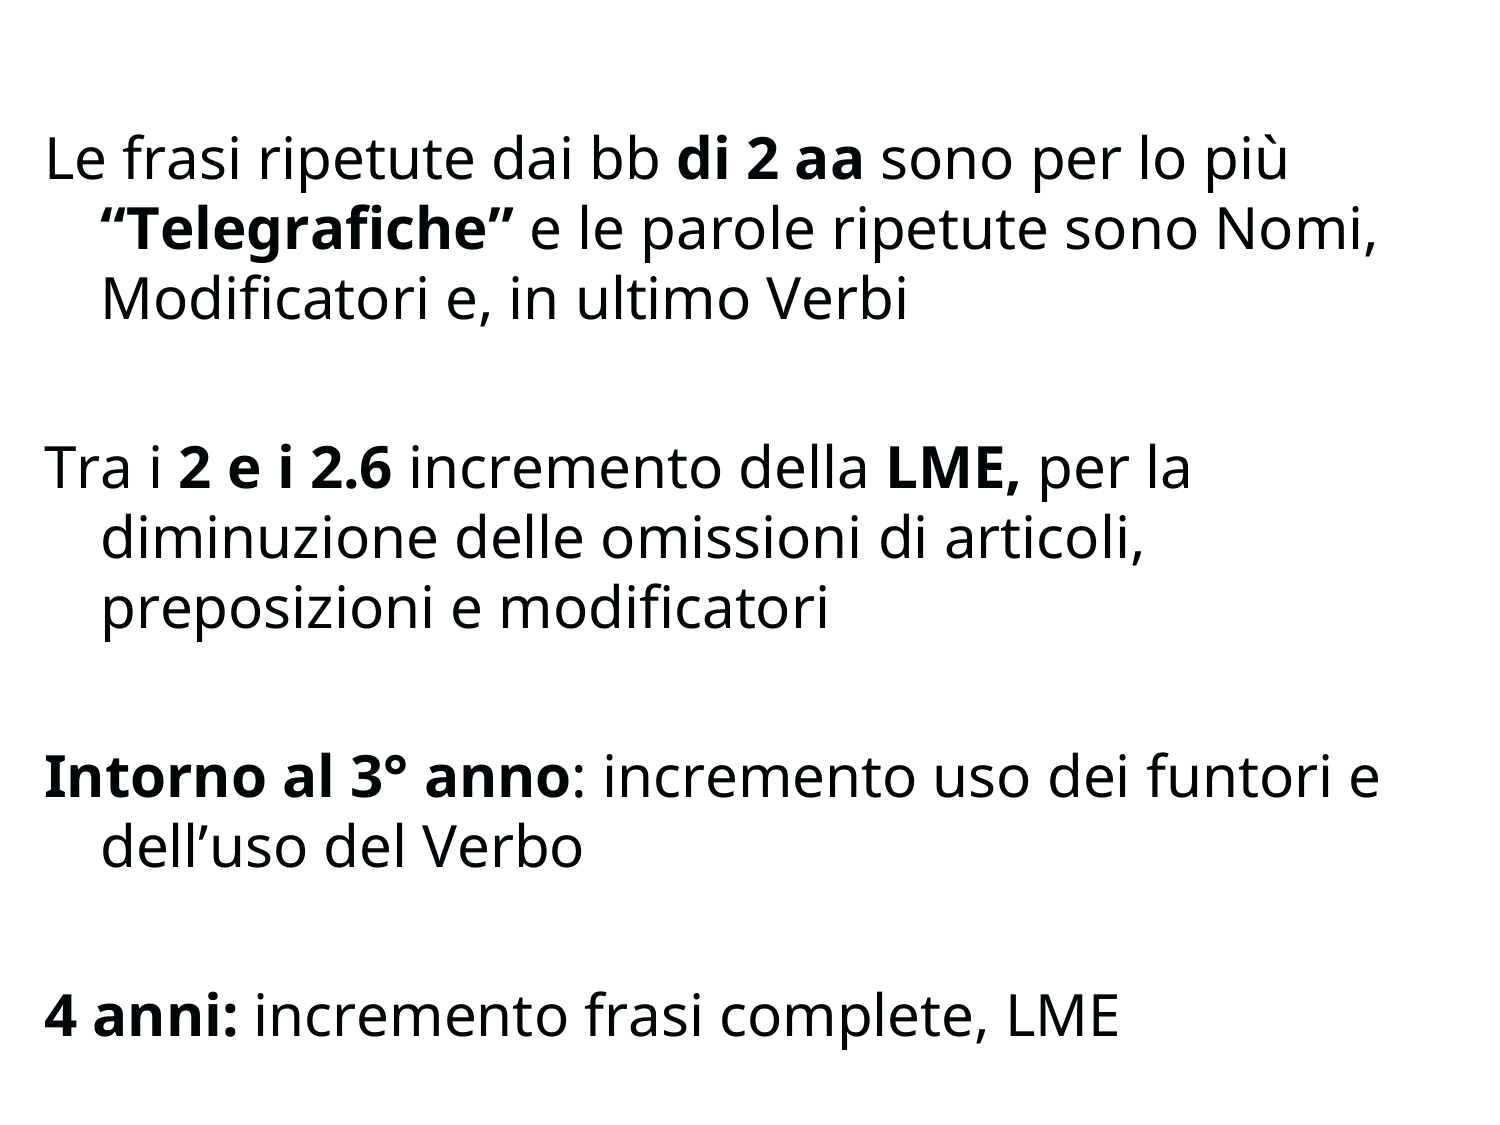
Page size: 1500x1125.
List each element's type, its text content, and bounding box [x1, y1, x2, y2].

list Le frasi ripetute dai bb di 2 aa sono per lo più “Telegrafiche” e le parole ripetute sono Nomi, Modificatori e, in ultimo Verbi Tra i 2 e i 2.6 incremento della LME, per la diminuzione delle omissioni di articoli, preposizioni e modificatori Intorno al 3° anno: incremento uso dei funtori e dell’uso del Verbo 4 anni: incremento frasi complete, LME [29, 113, 1459, 1083]
